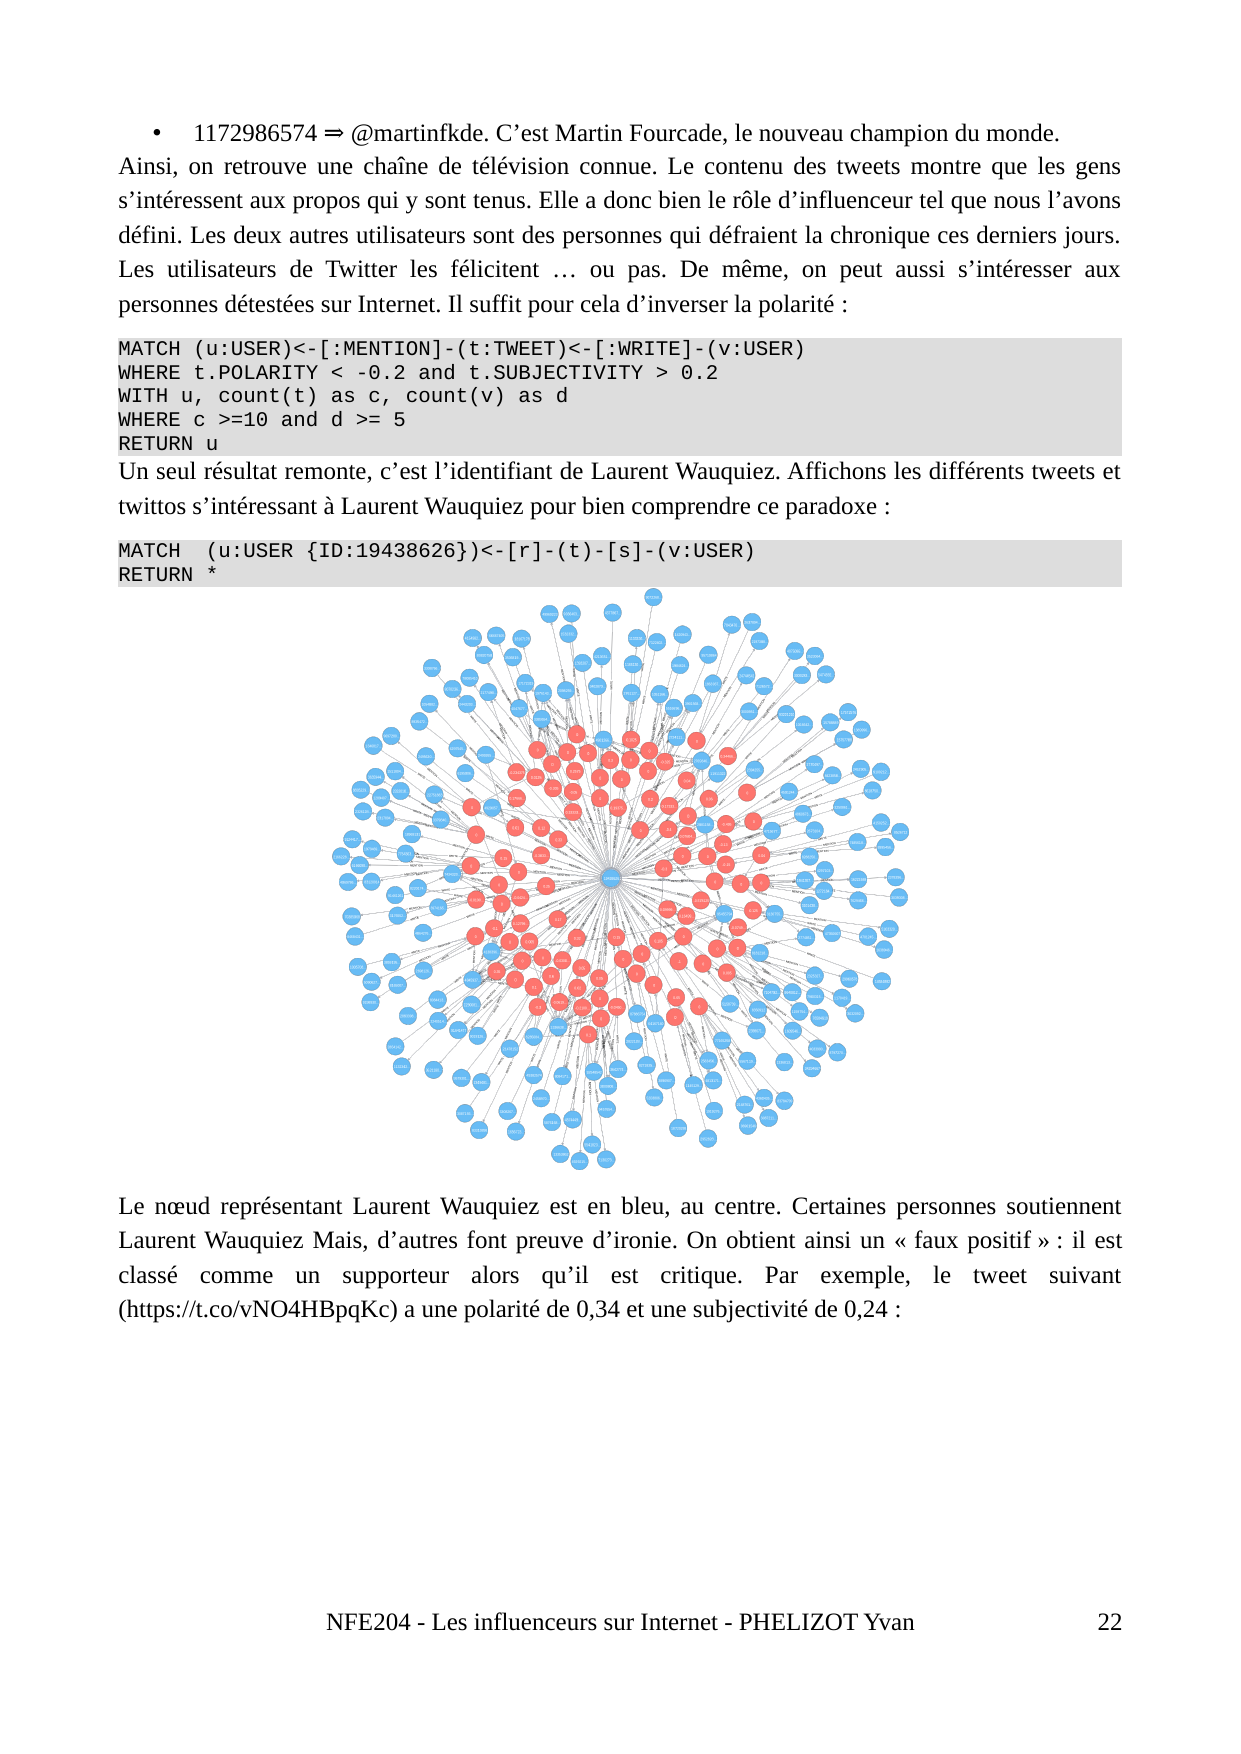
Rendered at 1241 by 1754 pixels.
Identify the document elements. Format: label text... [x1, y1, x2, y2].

text WITH u, count(t) as c, count(v) as d [118, 385, 1122, 409]
text WHERE c >=10 and d >= 5 [118, 409, 1122, 433]
list 1172986574 ⇒ @martinfkde. C’est Martin Fourcade, le nouveau champion du monde. [153, 118, 1122, 147]
text MATCH (u:USER)<-[:MENTION]-(t:TWEET)<-[:WRITE]-(v:USER) [118, 338, 1122, 362]
text WHERE t.POLARITY < -0.2 and t.SUBJECTIVITY > 0.2 [118, 362, 1122, 385]
text MATCH (u:USER {ID:19438626})<-[r]-(t)-[s]-(v:USER) [118, 540, 1122, 563]
text RETURN * [118, 563, 1122, 587]
text Un seul résultat remonte, c’est l’identifiant de Laurent Wauquiez. Affichons les différents tweets et twittos s’intéressant à Laurent Wauquiez pour bien comprendre ce paradoxe : [118, 456, 1122, 519]
picture [331, 587, 910, 1171]
text RETURN u [118, 433, 1122, 456]
text Ainsi, on retrouve une chaîne de télévision connue. Le contenu des tweets montre que les gens s’intéressent aux propos qui y sont tenus. Elle a donc bien le rôle d’influenceur tel que nous l’avons défini. Les deux autres utilisateurs sont des personnes qui défraient la chronique ces derniers jours. Les utilisateurs de Twitter les félicitent … ou pas. De même, on peut aussi s’intéresser aux personnes détestées sur Internet. Il suffit pour cela d’inverser la polarité : [118, 151, 1122, 318]
text Le nœud représentant Laurent Wauquiez est en bleu, au centre. Certaines personnes soutiennent Laurent Wauquiez Mais, d’autres font preuve d’ironie. On obtient ainsi un « faux positif » : il est classé comme un supporteur alors qu’il est critique. Par exemple, le tweet suivant (https://t.co/vNO4HBpqKc) a une polarité de 0,34 et une subjectivité de 0,24 : [118, 1191, 1122, 1323]
